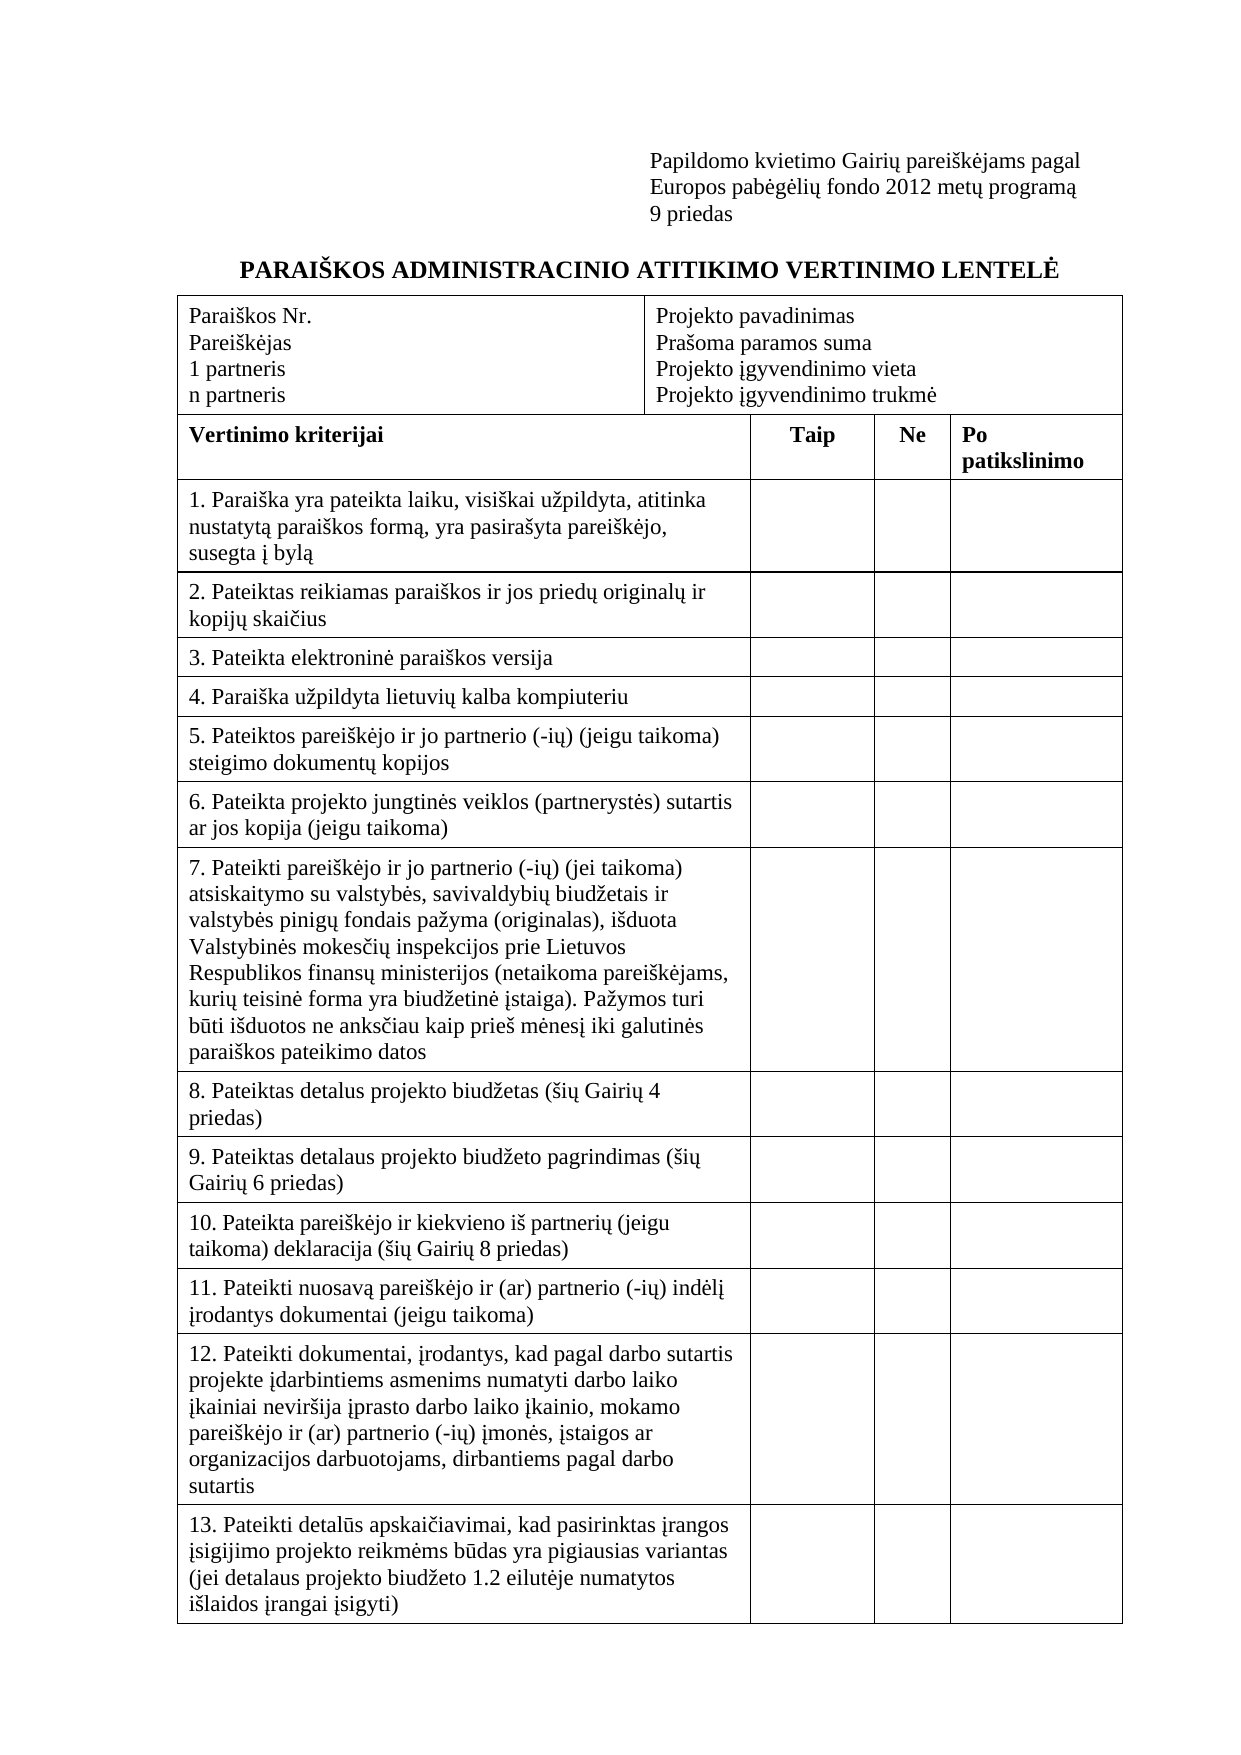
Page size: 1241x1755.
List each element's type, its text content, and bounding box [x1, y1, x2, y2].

table_cell [951, 677, 1122, 716]
table_cell [875, 1269, 950, 1333]
table_cell [751, 1334, 874, 1504]
table_cell [951, 1072, 1122, 1136]
table_cell 13. Pateikti detalūs apskaičiavimai, kad pasirinktas įrangos įsigijimo projekto reikmėms būdas yra pigiausias variantas (jei detalaus projekto biudžeto 1.2 eilutėje numatytos išlaidos įrangai įsigyti) [178, 1505, 750, 1622]
table_cell [951, 1334, 1122, 1504]
table_cell [751, 717, 874, 781]
table_cell [751, 1203, 874, 1267]
table_cell [875, 480, 950, 571]
table_cell 7. Pateikti pareiškėjo ir jo partnerio (-ių) (jei taikoma) atsiskaitymo su valstybės, savivaldybių biudžetais ir valstybės pinigų fondais pažyma (originalas), išduota Valstybinės mokesčių inspekcijos prie Lietuvos Respublikos finansų ministerijos (netaikoma pareiškėjams, kurių teisinė forma yra biudžetinė įstaiga). Pažymos turi būti išduotos ne anksčiau kaip prieš mėnesį iki galutinės paraiškos pateikimo datos [178, 848, 750, 1071]
table_cell [751, 1505, 874, 1622]
table_cell [875, 638, 950, 676]
table_cell [951, 573, 1122, 637]
table_cell 3. Pateikta elektroninė paraiškos versija [178, 638, 750, 676]
text Papildomo kvietimo Gairių pareiškėjams pagal Europos pabėgėlių fondo 2012 metų programą [649, 147, 1122, 199]
table_cell [751, 1137, 874, 1202]
table_cell [875, 717, 950, 781]
table_cell 1. Paraiška yra pateikta laiku, visiškai užpildyta, atitinka nustatytą paraiškos formą, yra pasirašyta pareiškėjo, susegta į bylą [178, 480, 750, 571]
table_cell [951, 1505, 1122, 1622]
table_cell [951, 1137, 1122, 1202]
table_cell 2. Pateiktas reikiamas paraiškos ir jos priedų originalų ir kopijų skaičius [178, 573, 750, 637]
table_cell 6. Pateikta projekto jungtinės veiklos (partnerystės) sutartis ar jos kopija (jeigu taikoma) [178, 782, 750, 847]
table_cell Ne [875, 415, 950, 479]
table_cell [951, 1269, 1122, 1333]
table_cell [875, 573, 950, 637]
table_cell [751, 1072, 874, 1136]
table_cell [951, 782, 1122, 847]
table_cell 12. Pateikti dokumentai, įrodantys, kad pagal darbo sutartis projekte įdarbintiems asmenims numatyti darbo laiko įkainiai neviršija įprasto darbo laiko įkainio, mokamo pareiškėjo ir (ar) partnerio (-ių) įmonės, įstaigos ar organizacijos darbuotojams, dirbantiems pagal darbo sutartis [178, 1334, 750, 1504]
table_cell Vertinimo kriterijai [178, 415, 750, 479]
table_cell 11. Pateikti nuosavą pareiškėjo ir (ar) partnerio (-ių) indėlį įrodantys dokumentai (jeigu taikoma) [178, 1269, 750, 1333]
table_cell 8. Pateiktas detalus projekto biudžetas (šių Gairių 4 priedas) [178, 1072, 750, 1136]
table_cell [751, 638, 874, 676]
table_cell Po patikslinimo [951, 415, 1122, 479]
table_cell [875, 1072, 950, 1136]
table_cell [951, 848, 1122, 1071]
table_cell [751, 573, 874, 637]
table_cell [875, 1334, 950, 1504]
text 9 priedas [649, 199, 1122, 226]
table_cell [875, 1203, 950, 1267]
table_cell [875, 1137, 950, 1202]
table_header Paraiškos Nr. Pareiškėjas 1 partneris n partneris [178, 296, 644, 414]
table_cell [951, 638, 1122, 676]
table_cell 5. Pateiktos pareiškėjo ir jo partnerio (-ių) (jeigu taikoma) steigimo dokumentų kopijos [178, 717, 750, 781]
table_cell [875, 848, 950, 1071]
text PARAIŠKOS ADMINISTRACINIO ATITIKIMO VERTINIMO LENTELĖ [177, 255, 1122, 283]
table_cell [951, 480, 1122, 571]
table_cell [951, 717, 1122, 781]
table_cell [751, 782, 874, 847]
table_cell Taip [751, 415, 874, 479]
table_header Projekto pavadinimas Prašoma paramos suma Projekto įgyvendinimo vieta Projekto įgyvendinimo trukmė [645, 296, 1122, 414]
table_cell [751, 848, 874, 1071]
table_cell [951, 1203, 1122, 1267]
table_cell [875, 677, 950, 716]
table_cell 10. Pateikta pareiškėjo ir kiekvieno iš partnerių (jeigu taikoma) deklaracija (šių Gairių 8 priedas) [178, 1203, 750, 1267]
table_cell 4. Paraiška užpildyta lietuvių kalba kompiuteriu [178, 677, 750, 716]
table_cell [875, 1505, 950, 1622]
table_cell 9. Pateiktas detalaus projekto biudžeto pagrindimas (šių Gairių 6 priedas) [178, 1137, 750, 1202]
table_cell [751, 480, 874, 571]
table_cell [751, 1269, 874, 1333]
table_cell [875, 782, 950, 847]
table_cell [751, 677, 874, 716]
